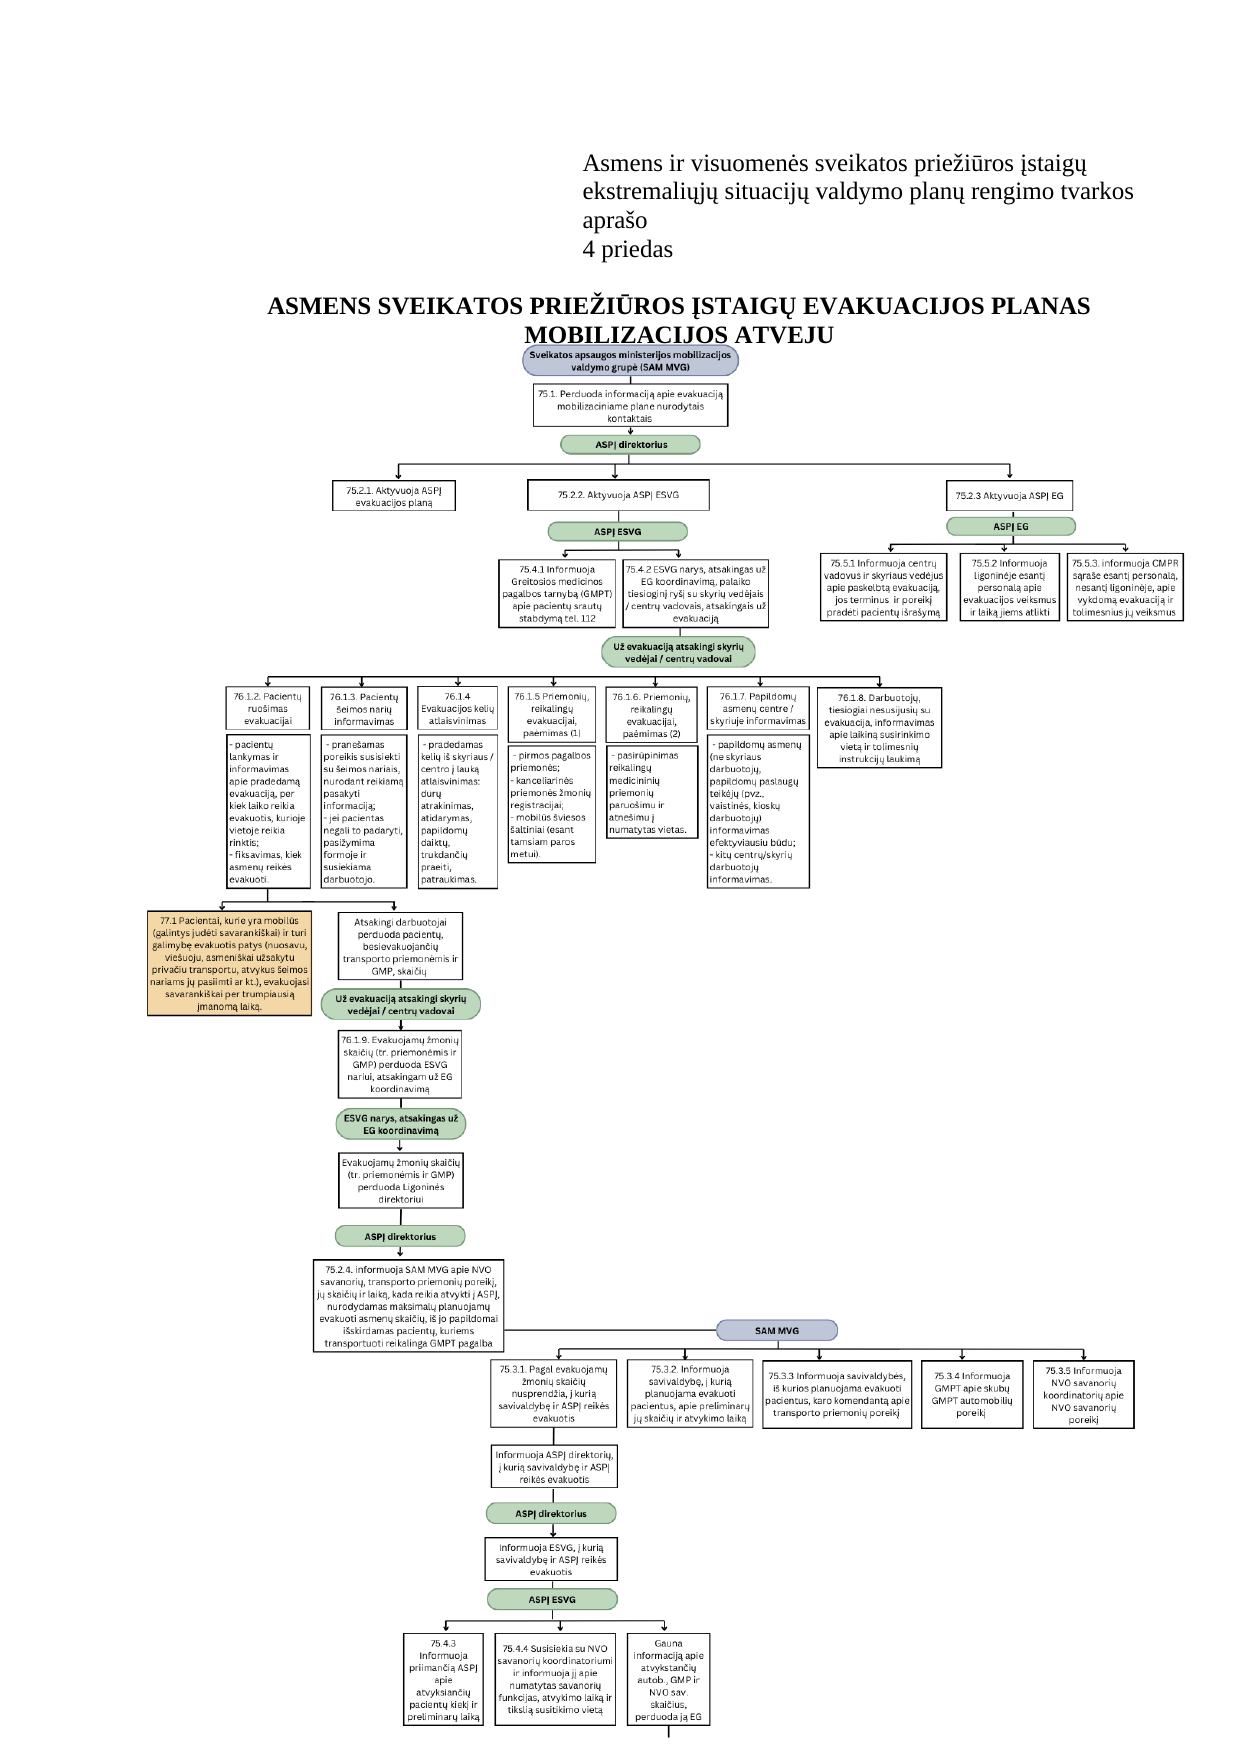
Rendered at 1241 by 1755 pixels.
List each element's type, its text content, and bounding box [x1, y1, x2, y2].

text 4 priedas [447, 234, 1181, 263]
text Asmens ir visuomenės sveikatos priežiūros įstaigų ekstremaliųjų situacijų valdymo planų rengimo tvarkos aprašo [582, 148, 1181, 234]
text ASMENS SVEIKATOS PRIEŽIŪROS ĮSTAIGŲ EVAKUACIJOS PLANAS MOBILIZACIJOS ATVEJU [177, 291, 1181, 337]
